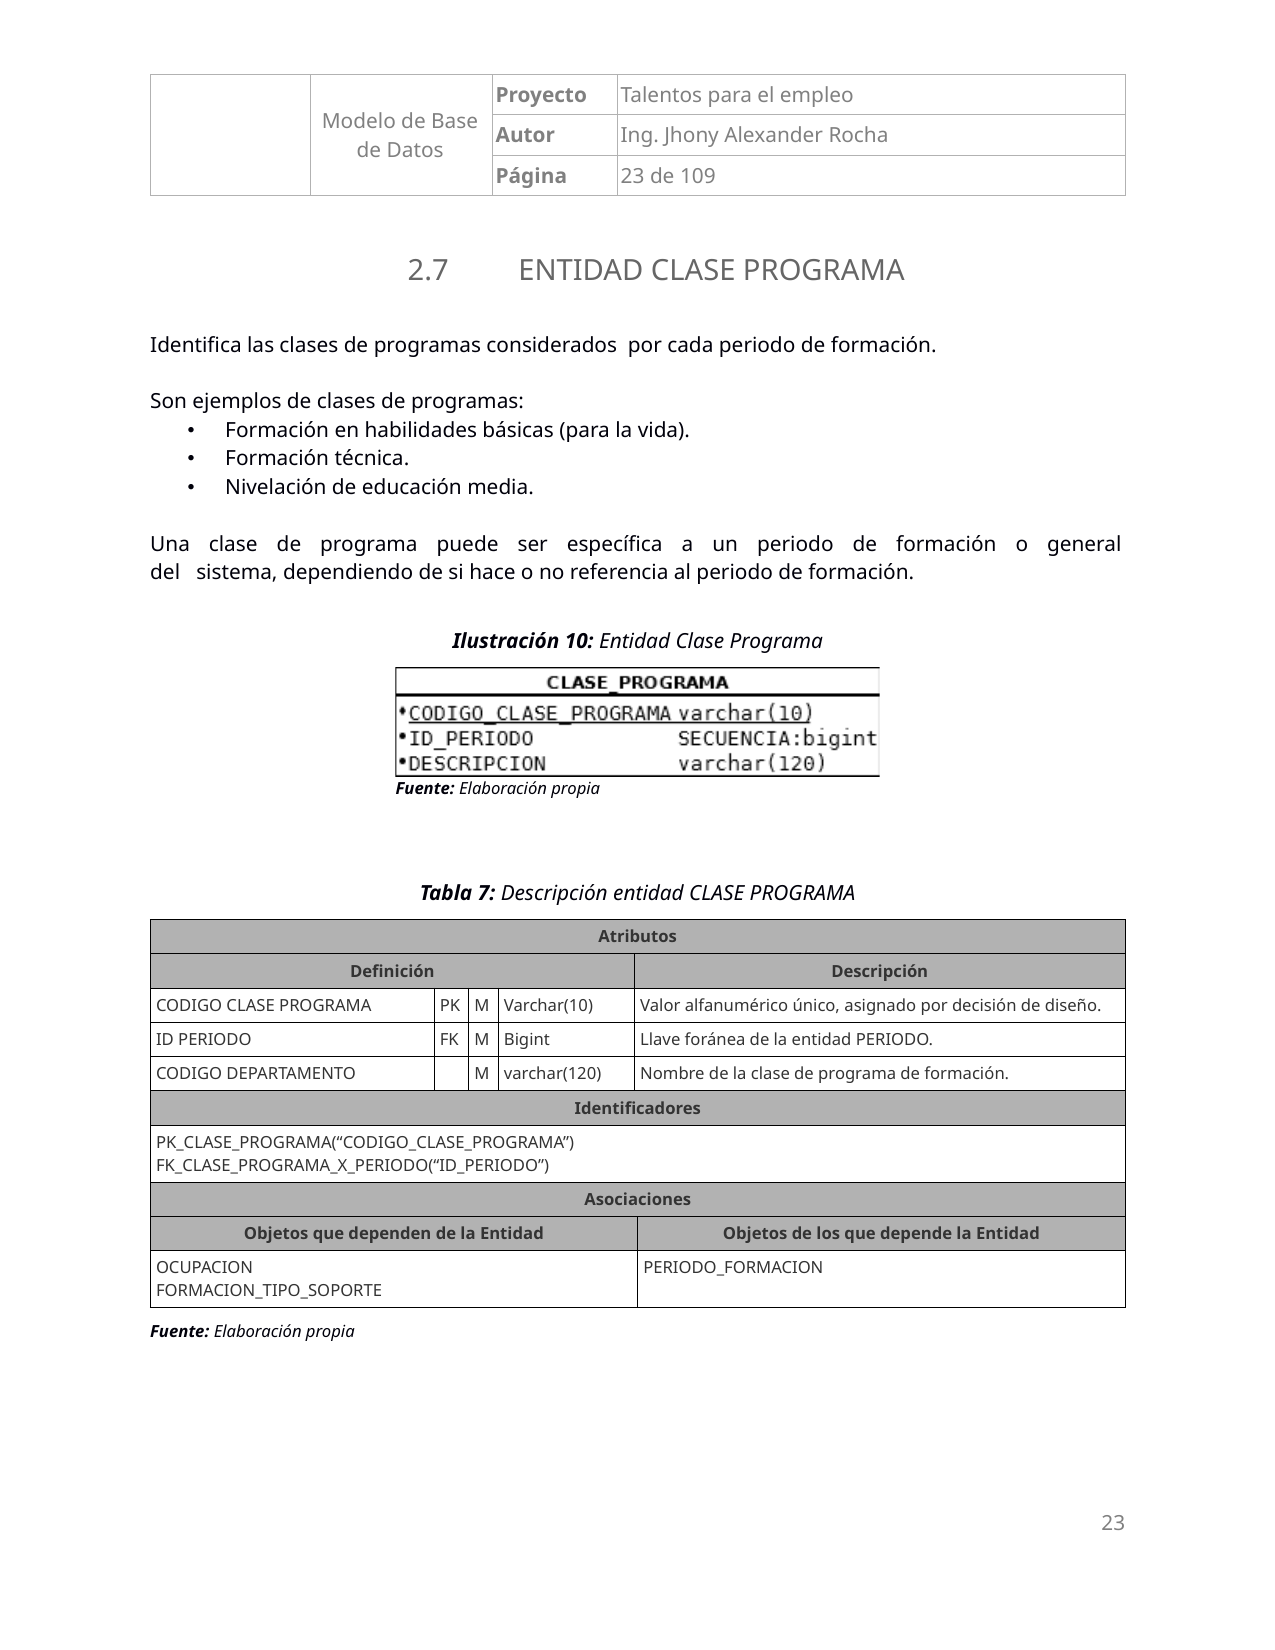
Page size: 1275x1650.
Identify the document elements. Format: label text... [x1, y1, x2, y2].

table_cell OCUPACION FORMACION_TIPO_SOPORTE [151, 1251, 637, 1307]
text Fuente: Elaboración propia [150, 1320, 1125, 1342]
table_header Atributos [151, 920, 1125, 953]
table_cell PK [435, 989, 468, 1022]
table_cell Objetos de los que depende la Entidad [638, 1217, 1125, 1250]
table_cell varchar(120) [499, 1057, 634, 1090]
list Formación técnica. [187, 443, 1125, 472]
table_cell Valor alfanumérico único, asignado por decisión de diseño. [635, 989, 1125, 1022]
text Identifica las clases de programas considerados por cada periodo de formación. [150, 330, 1125, 358]
text Una clase de programa puede ser específica a un periodo de formación o general del sistema, dependiendo de si hace o no referencia al periodo de formación. [150, 529, 1125, 586]
table_cell CODIGO DEPARTAMENTO [151, 1057, 434, 1090]
table_cell Asociaciones [151, 1183, 1125, 1216]
table_cell Definición [151, 954, 634, 988]
table_cell Descripción [635, 954, 1125, 988]
table_cell Identificadores [151, 1091, 1125, 1125]
text Tabla 7: Descripción entidad CLASE PROGRAMA [150, 878, 1125, 907]
table_cell M [469, 989, 498, 1022]
table_cell ID PERIODO [151, 1023, 434, 1056]
table_cell Bigint [499, 1023, 634, 1056]
table_cell FK [435, 1023, 468, 1056]
text Fuente: Elaboración propia [395, 777, 880, 799]
table_cell Varchar(10) [499, 989, 634, 1022]
subtitle Entidad Clase Programa [179, 249, 1125, 289]
table_cell Objetos que dependen de la Entidad [151, 1217, 637, 1250]
table_cell M [469, 1023, 498, 1056]
table_cell CODIGO CLASE PROGRAMA [151, 989, 434, 1022]
table_cell PK_CLASE_PROGRAMA(“CODIGO_CLASE_PROGRAMA”) FK_CLASE_PROGRAMA_X_PERIODO(“ID_PERIODO”) [151, 1126, 1125, 1182]
text Son ejemplos de clases de programas: [150, 387, 1125, 415]
text Ilustración 10: Entidad Clase Programa [395, 627, 880, 667]
picture [395, 667, 880, 777]
table_cell Nombre de la clase de programa de formación. [635, 1057, 1125, 1090]
table_cell Llave foránea de la entidad PERIODO. [635, 1023, 1125, 1056]
table_cell PERIODO_FORMACION [638, 1251, 1125, 1307]
table_cell M [469, 1057, 498, 1090]
table_cell [435, 1057, 468, 1090]
list Formación en habilidades básicas (para la vida). [187, 415, 1125, 443]
list Nivelación de educación media. [187, 472, 1125, 500]
